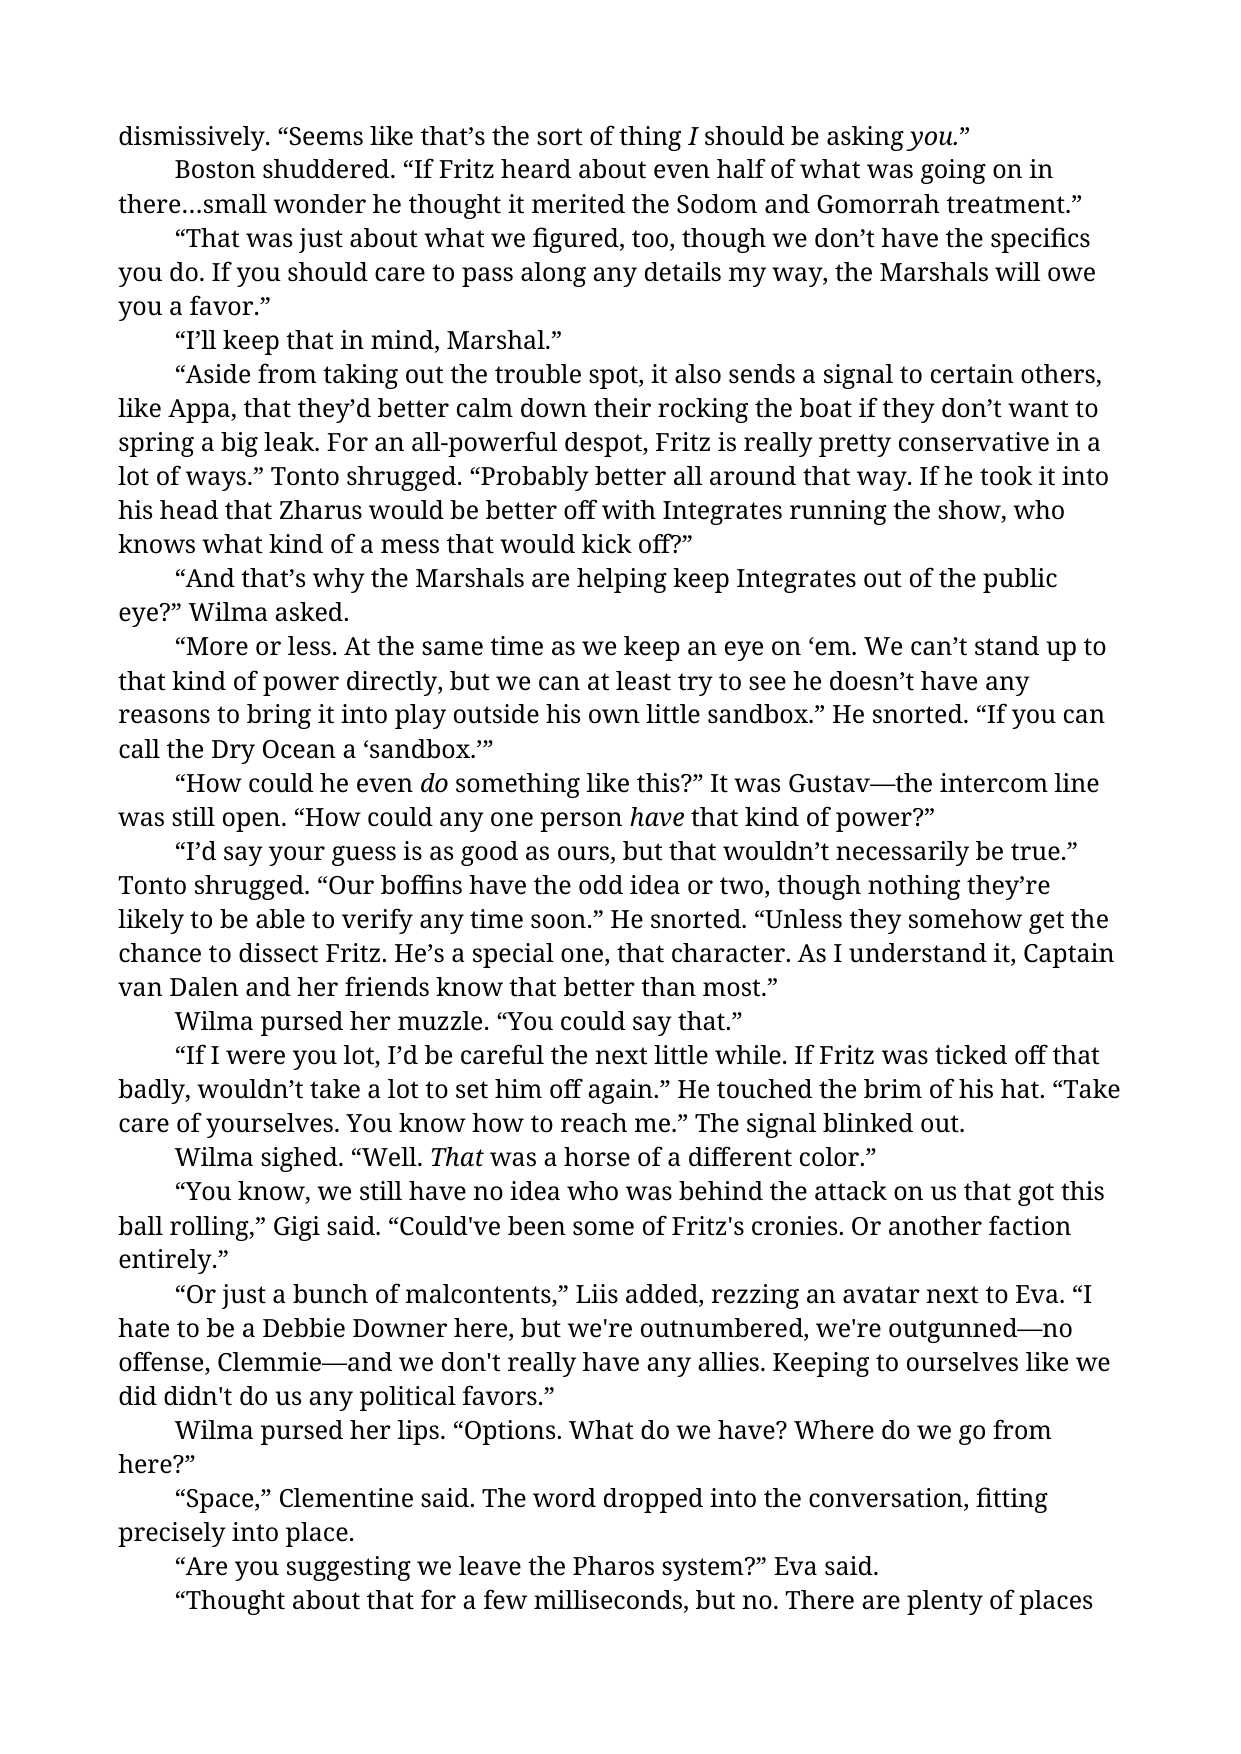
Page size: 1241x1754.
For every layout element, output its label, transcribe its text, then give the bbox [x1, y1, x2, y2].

text “I’ll keep that in mind, Marshal.” [118, 322, 1122, 357]
text “Space,” Clementine said. The word dropped into the conversation, fitting precisely into place. [118, 1481, 1122, 1549]
text “And that’s why the Marshals are helping keep Integrates out of the public eye?” Wilma asked. [118, 561, 1122, 629]
text “Or just a bunch of malcontents,” Liis added, rezzing an avatar next to Eva. “I hate to be a Debbie Downer here, but we're outnumbered, we're outgunned—no offense, Clemmie—and we don't really have any allies. Keeping to ourselves like we did didn't do us any political favors.” [118, 1276, 1122, 1412]
text “That was just about what we figured, too, though we don’t have the specifics you do. If you should care to pass along any details my way, the Marshals will owe you a favor.” [118, 220, 1122, 322]
text “Thought about that for a few milliseconds, but no. There are plenty of places [118, 1583, 1122, 1617]
text Wilma pursed her lips. “Options. What do we have? Where do we go from here?” [118, 1412, 1122, 1481]
text Wilma sighed. “Well. That was a horse of a different color.” [118, 1140, 1122, 1174]
text Boston shuddered. “If Fritz heard about even half of what was going on in there…small wonder he thought it merited the Sodom and Gomorrah treatment.” [118, 152, 1122, 220]
text “How could he even do something like this?” It was Gustav—the intercom line was still open. “How could any one person have that kind of power?” [118, 765, 1122, 833]
text “If I were you lot, I’d be careful the next little while. If Fritz was ticked off that badly, wouldn’t take a lot to set him off again.” He touched the brim of his hat. “Take care of yourselves. You know how to reach me.” The signal blinked out. [118, 1038, 1122, 1140]
text dismissively. “Seems like that’s the sort of thing I should be asking you.” [118, 118, 1122, 152]
text “Are you suggesting we leave the Pharos system?” Eva said. [118, 1549, 1122, 1583]
text “More or less. At the same time as we keep an eye on ‘em. We can’t stand up to that kind of power directly, but we can at least try to see he doesn’t have any reasons to bring it into play outside his own little sandbox.” He snorted. “If you can call the Dry Ocean a ‘sandbox.’” [118, 629, 1122, 765]
text Wilma pursed her muzzle. “You could say that.” [118, 1004, 1122, 1038]
text “Aside from taking out the trouble spot, it also sends a signal to certain others, like Appa, that they’d better calm down their rocking the boat if they don’t want to spring a big leak. For an all-powerful despot, Fritz is really pretty conservative in a lot of ways.” Tonto shrugged. “Probably better all around that way. If he took it into his head that Zharus would be better off with Integrates running the show, who knows what kind of a mess that would kick off?” [118, 357, 1122, 561]
text “You know, we still have no idea who was behind the attack on us that got this ball rolling,” Gigi said. “Could've been some of Fritz's cronies. Or another faction entirely.” [118, 1174, 1122, 1276]
text “I’d say your guess is as good as ours, but that wouldn’t necessarily be true.” Tonto shrugged. “Our boffins have the odd idea or two, though nothing they’re likely to be able to verify any time soon.” He snorted. “Unless they somehow get the chance to dissect Fritz. He’s a special one, that character. As I understand it, Captain van Dalen and her friends know that better than most.” [118, 833, 1122, 1004]
